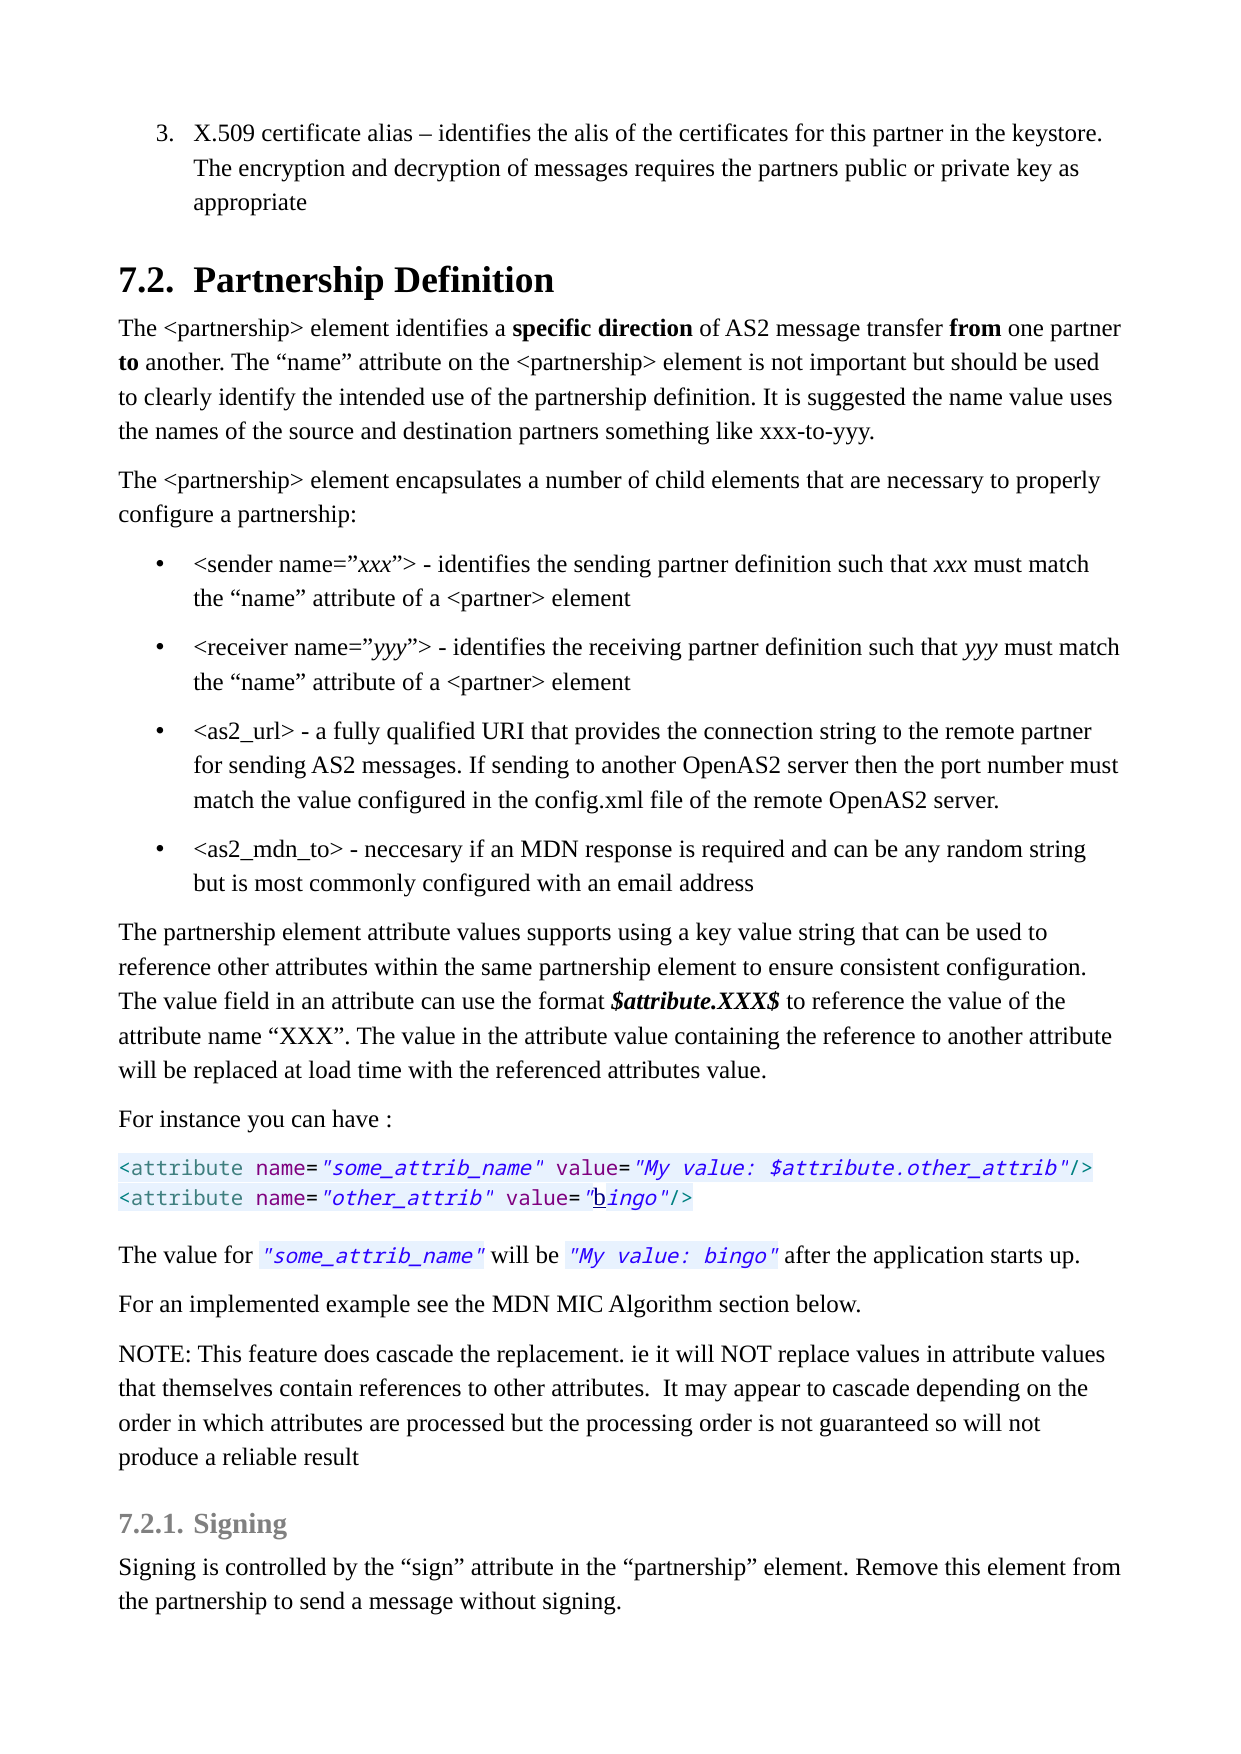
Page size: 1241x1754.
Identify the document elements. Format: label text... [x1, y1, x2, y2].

list X.509 certificate alias – identifies the alis of the certificates for this partner in the keystore. The encryption and decryption of messages requires the partners public or private key as appropriate [156, 118, 1122, 216]
text For an implemented example see the MDN MIC Algorithm section below. [118, 1289, 1122, 1318]
text The <partnership> element identifies a specific direction of AS2 message transfer from one partner to another. The “name” attribute on the <partnership> element is not important but should be used to clearly identify the intended use of the partnership definition. It is suggested the name value uses the names of the source and destination partners something like xxx-to-yyy. [118, 313, 1122, 445]
list <as2_mdn_to> - neccesary if an MDN response is required and can be any random string but is most commonly configured with an email address [156, 834, 1122, 897]
subtitle Signing [118, 1506, 1122, 1539]
text The <partnership> element encapsulates a number of child elements that are necessary to properly configure a partnership: [118, 465, 1122, 528]
text <attribute name="some_attrib_name" value="My value: $attribute.other_attrib"/> [118, 1153, 1122, 1182]
text For instance you can have : [118, 1104, 1122, 1133]
text NOTE: This feature does cascade the replacement. ie it will NOT replace values in attribute values that themselves contain references to other attributes. It may appear to cascade depending on the order in which attributes are processed but the processing order is not guaranteed so will not produce a reliable result [118, 1339, 1122, 1471]
list <as2_url> - a fully qualified URI that provides the connection string to the remote partner for sending AS2 messages. If sending to another OpenAS2 server then the port number must match the value configured in the config.xml file of the remote OpenAS2 server. [156, 716, 1122, 813]
subtitle Partnership Definition [118, 257, 1122, 300]
text <attribute name="other_attrib" value="bingo"/> [118, 1182, 1122, 1211]
text The value for "some_attrib_name" will be "My value: bingo" after the application starts up. [118, 1240, 1122, 1269]
list <sender name=”xxx”> - identifies the sending partner definition such that xxx must match the “name” attribute of a <partner> element [156, 549, 1122, 612]
list <receiver name=”yyy”> - identifies the receiving partner definition such that yyy must match the “name” attribute of a <partner> element [156, 632, 1122, 695]
text The partnership element attribute values supports using a key value string that can be used to reference other attributes within the same partnership element to ensure consistent configuration. The value field in an attribute can use the format $attribute.XXX$ to reference the value of the attribute name “XXX”. The value in the attribute value containing the reference to another attribute will be replaced at load time with the referenced attributes value. [118, 917, 1122, 1084]
text Signing is controlled by the “sign” attribute in the “partnership” element. Remove this element from the partnership to send a message without signing. [118, 1552, 1122, 1615]
